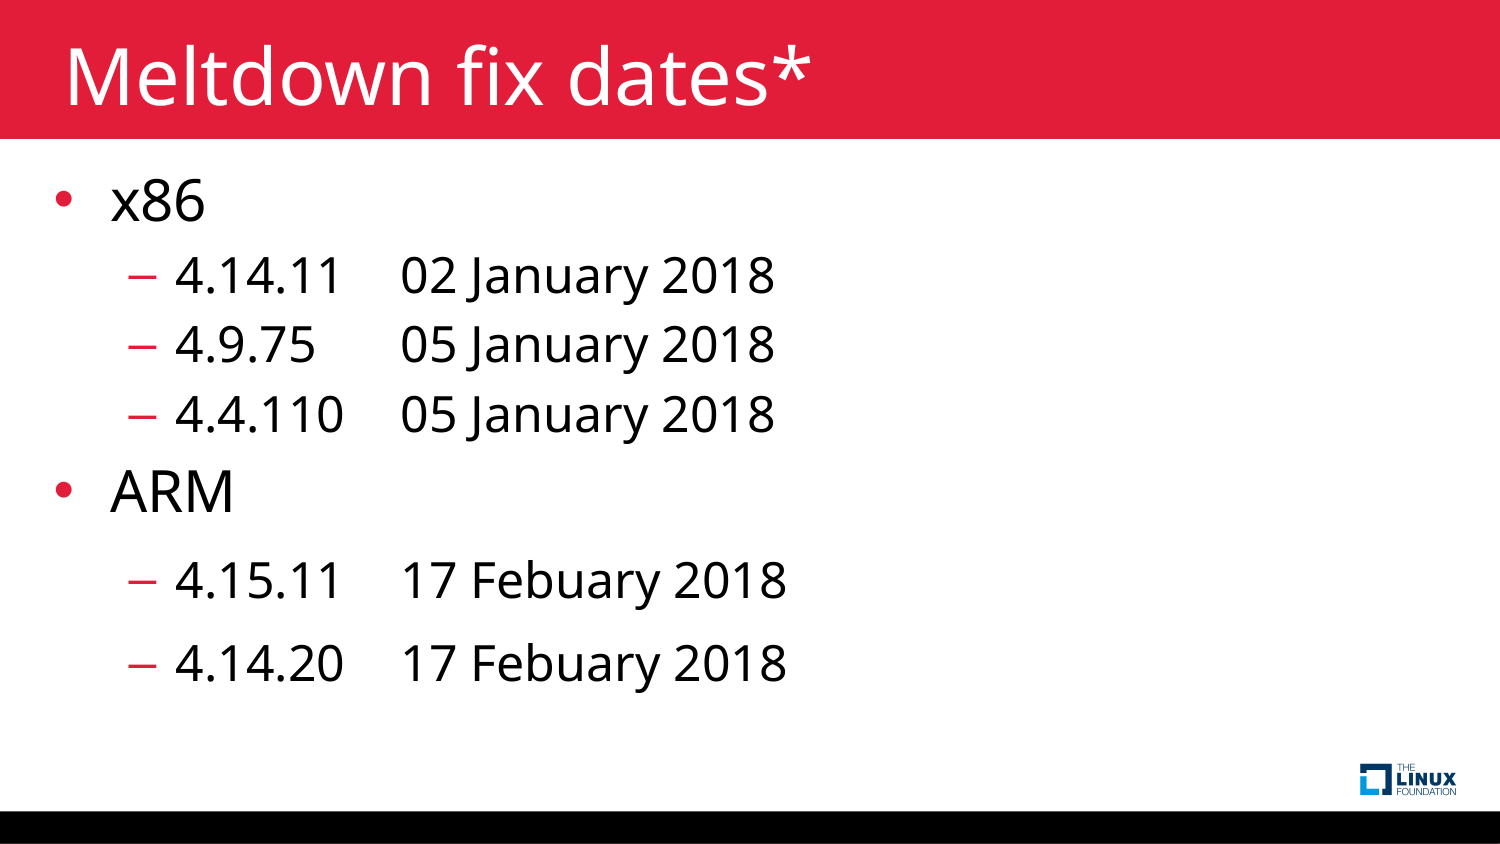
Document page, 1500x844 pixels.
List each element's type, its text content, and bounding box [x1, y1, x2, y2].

picture [1420, 753, 1426, 799]
title Meltdown fix dates* [48, 7, 1425, 140]
list x86 4.14.11 02 January 2018 4.9.75 05 January 2018 4.4.110 05 January 2018 ARM 4.15.11 17 Febuary 2018 4.14.20 17 Febuary 2018 [38, 155, 1420, 811]
